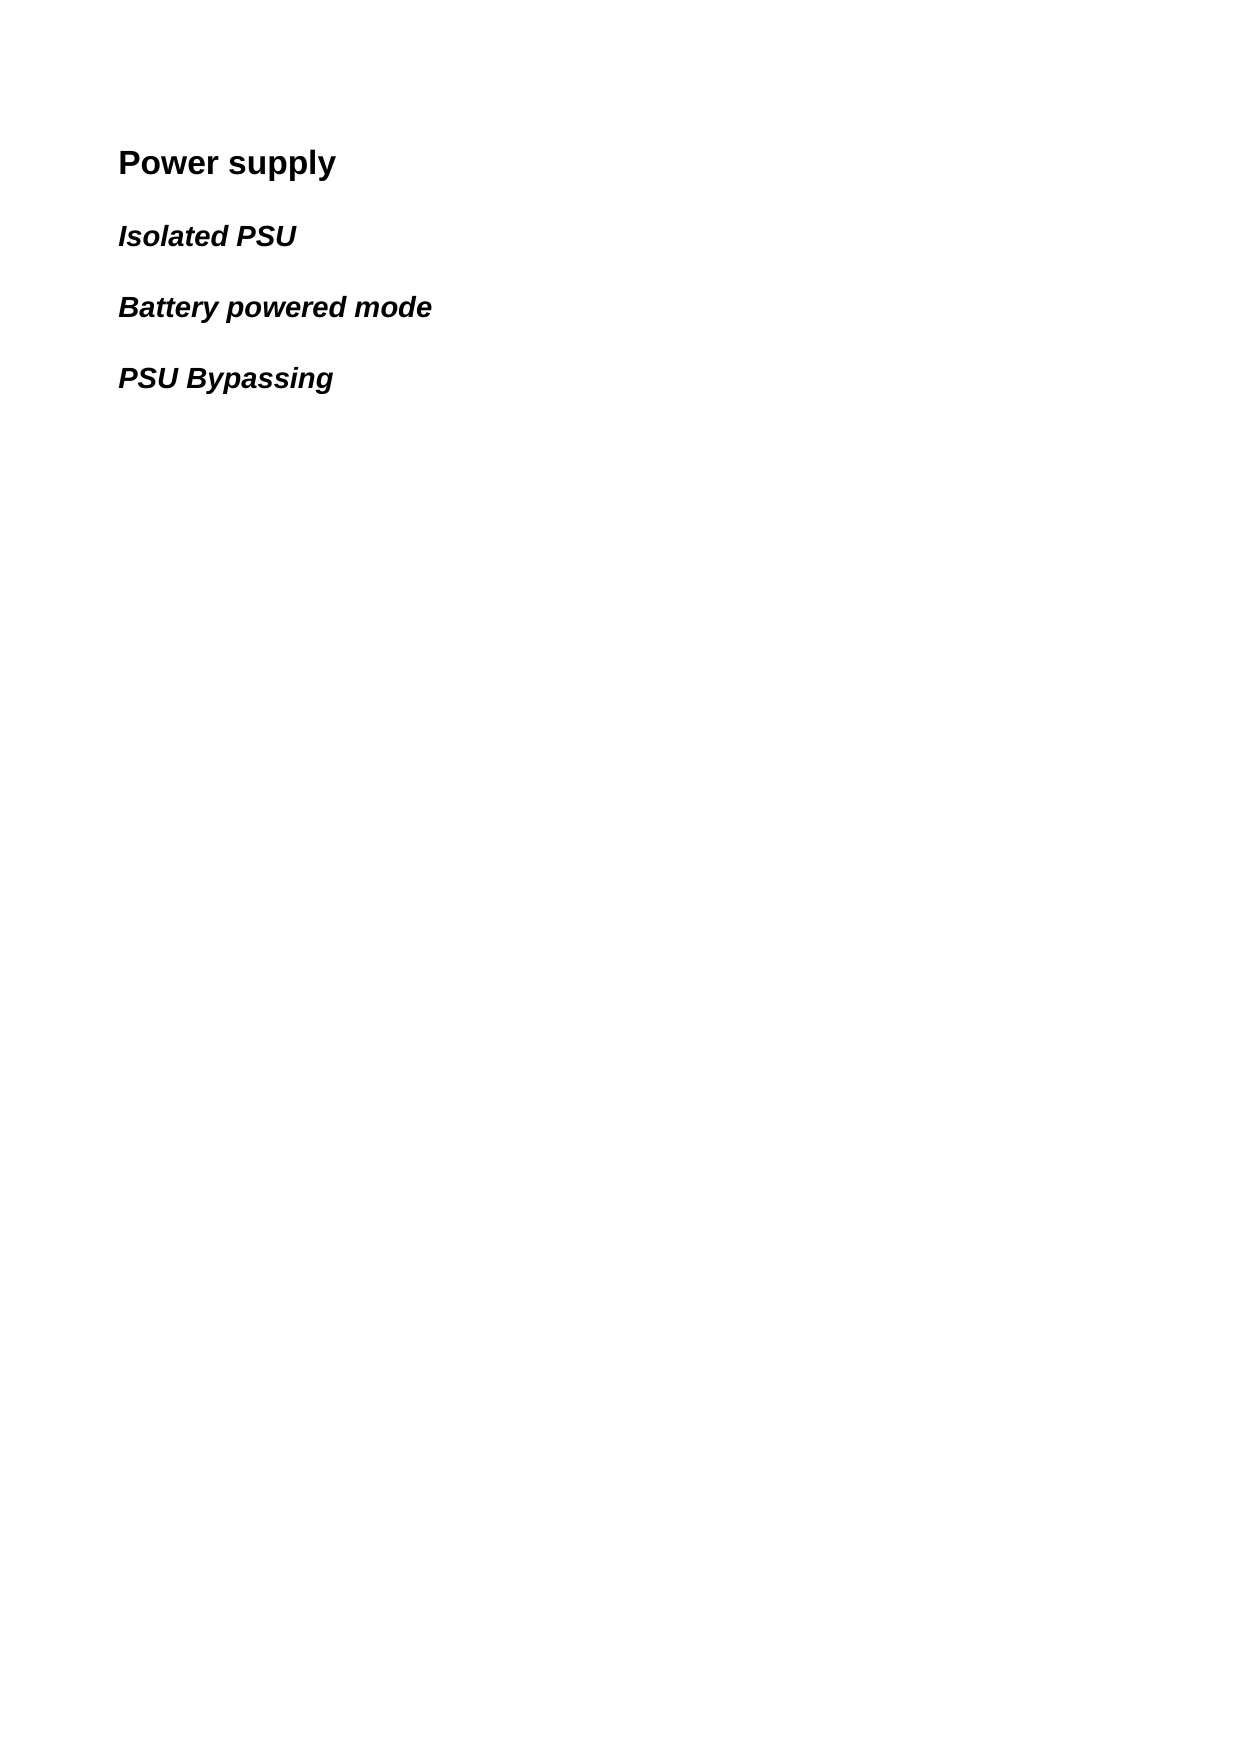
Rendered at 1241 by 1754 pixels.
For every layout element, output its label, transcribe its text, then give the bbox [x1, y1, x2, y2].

subtitle Power supply [118, 143, 1122, 182]
subtitle PSU Bypassing [118, 361, 1122, 395]
subtitle Battery powered mode [118, 290, 1122, 324]
subtitle Isolated PSU [118, 219, 1122, 253]
